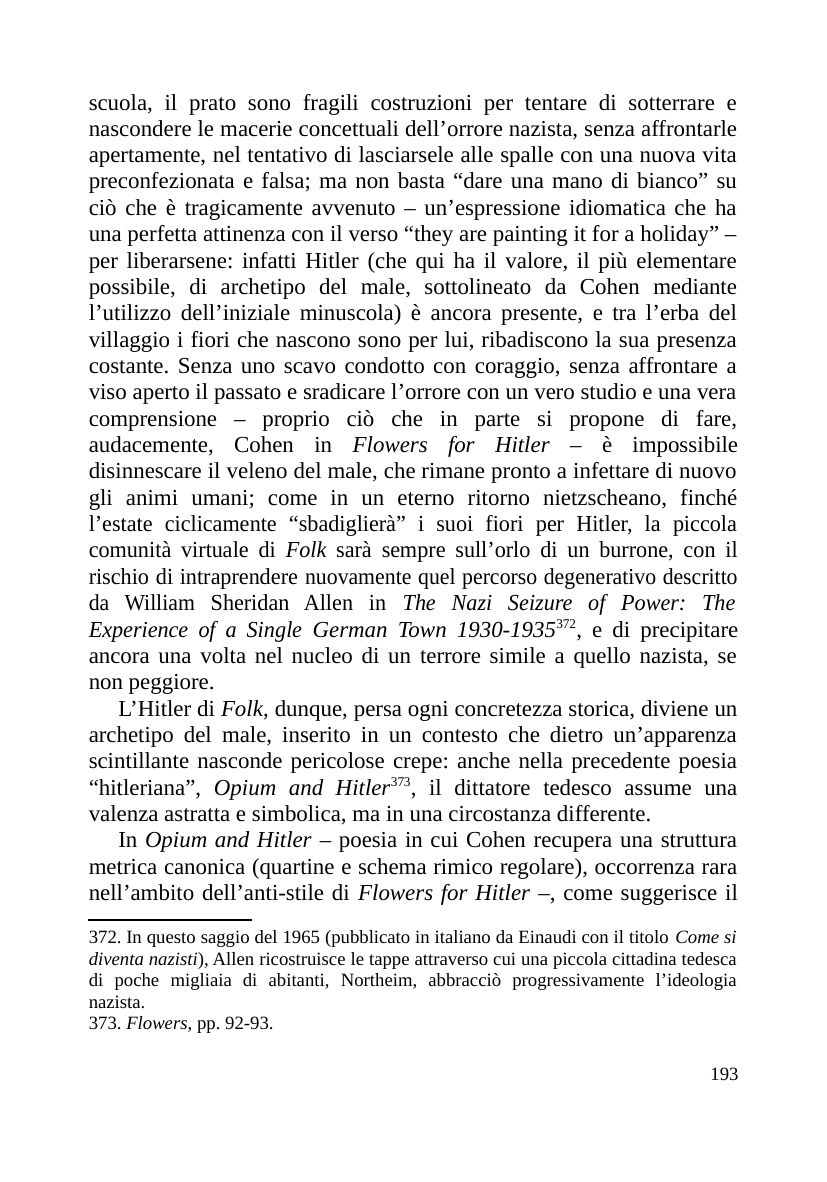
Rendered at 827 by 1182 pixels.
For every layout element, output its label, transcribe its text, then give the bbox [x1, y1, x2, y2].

text In questo saggio del 1965 (pubblicato in italiano da Einaudi con il titolo Come si diventa nazisti), Allen ricostruisce le tappe attraverso cui una piccola cittadina tedesca di poche migliaia di abitanti, Northeim, abbracciò progressivamente l’ideologia nazista. [88, 926, 738, 1012]
text scuola, il prato sono fragili costruzioni per tentare di sotterrare e nascondere le macerie concettuali dell’orrore nazista, senza affrontarle apertamente, nel tentativo di lasciarsele alle spalle con una nuova vita preconfezionata e falsa; ma non basta “dare una mano di bianco” su ciò che è tragicamente avvenuto – un’espressione idiomatica che ha una perfetta attinenza con il verso “they are painting it for a holiday” – per liberarsene: infatti Hitler (che qui ha il valore, il più elementare possibile, di archetipo del male, sottolineato da Cohen mediante l’utilizzo dell’iniziale minuscola) è ancora presente, e tra l’erba del villaggio i fiori che nascono sono per lui, ribadiscono la sua presenza costante. Senza uno scavo condotto con coraggio, senza affrontare a viso aperto il passato e sradicare l’orrore con un vero studio e una vera comprensione – proprio ciò che in parte si propone di fare, audacemente, Cohen in Flowers for Hitler – è impossibile disinnescare il veleno del male, che rimane pronto a infettare di nuovo gli animi umani; come in un eterno ritorno nietzscheano, finché l’estate ciclicamente “sbadiglierà” i suoi fiori per Hitler, la piccola comunità virtuale di Folk sarà sempre sull’orlo di un burrone, con il rischio di intraprendere nuovamente quel percorso degenerativo descritto da William Sheridan Allen in The Nazi Seizure of Power: The Experience of a Single German Town 1930-1935, e di precipitare ancora una volta nel nucleo di un terrore simile a quello nazista, se non peggiore. [88, 88, 738, 695]
text Flowers, pp. 92-93. [88, 1012, 738, 1034]
text L’Hitler di Folk, dunque, persa ogni concretezza storica, diviene un archetipo del male, inserito in un contesto che dietro un’apparenza scintillante nasconde pericolose crepe: anche nella precedente poesia “hitleriana”, Opium and Hitler, il dittatore tedesco assume una valenza astratta e simbolica, ma in una circostanza differente. [88, 695, 738, 826]
text In Opium and Hitler – poesia in cui Cohen recupera una struttura metrica canonica (quartine e schema rimico regolare), occorrenza rara nell’ambito dell’anti-stile di Flowers for Hitler –, come suggerisce il [88, 826, 738, 906]
